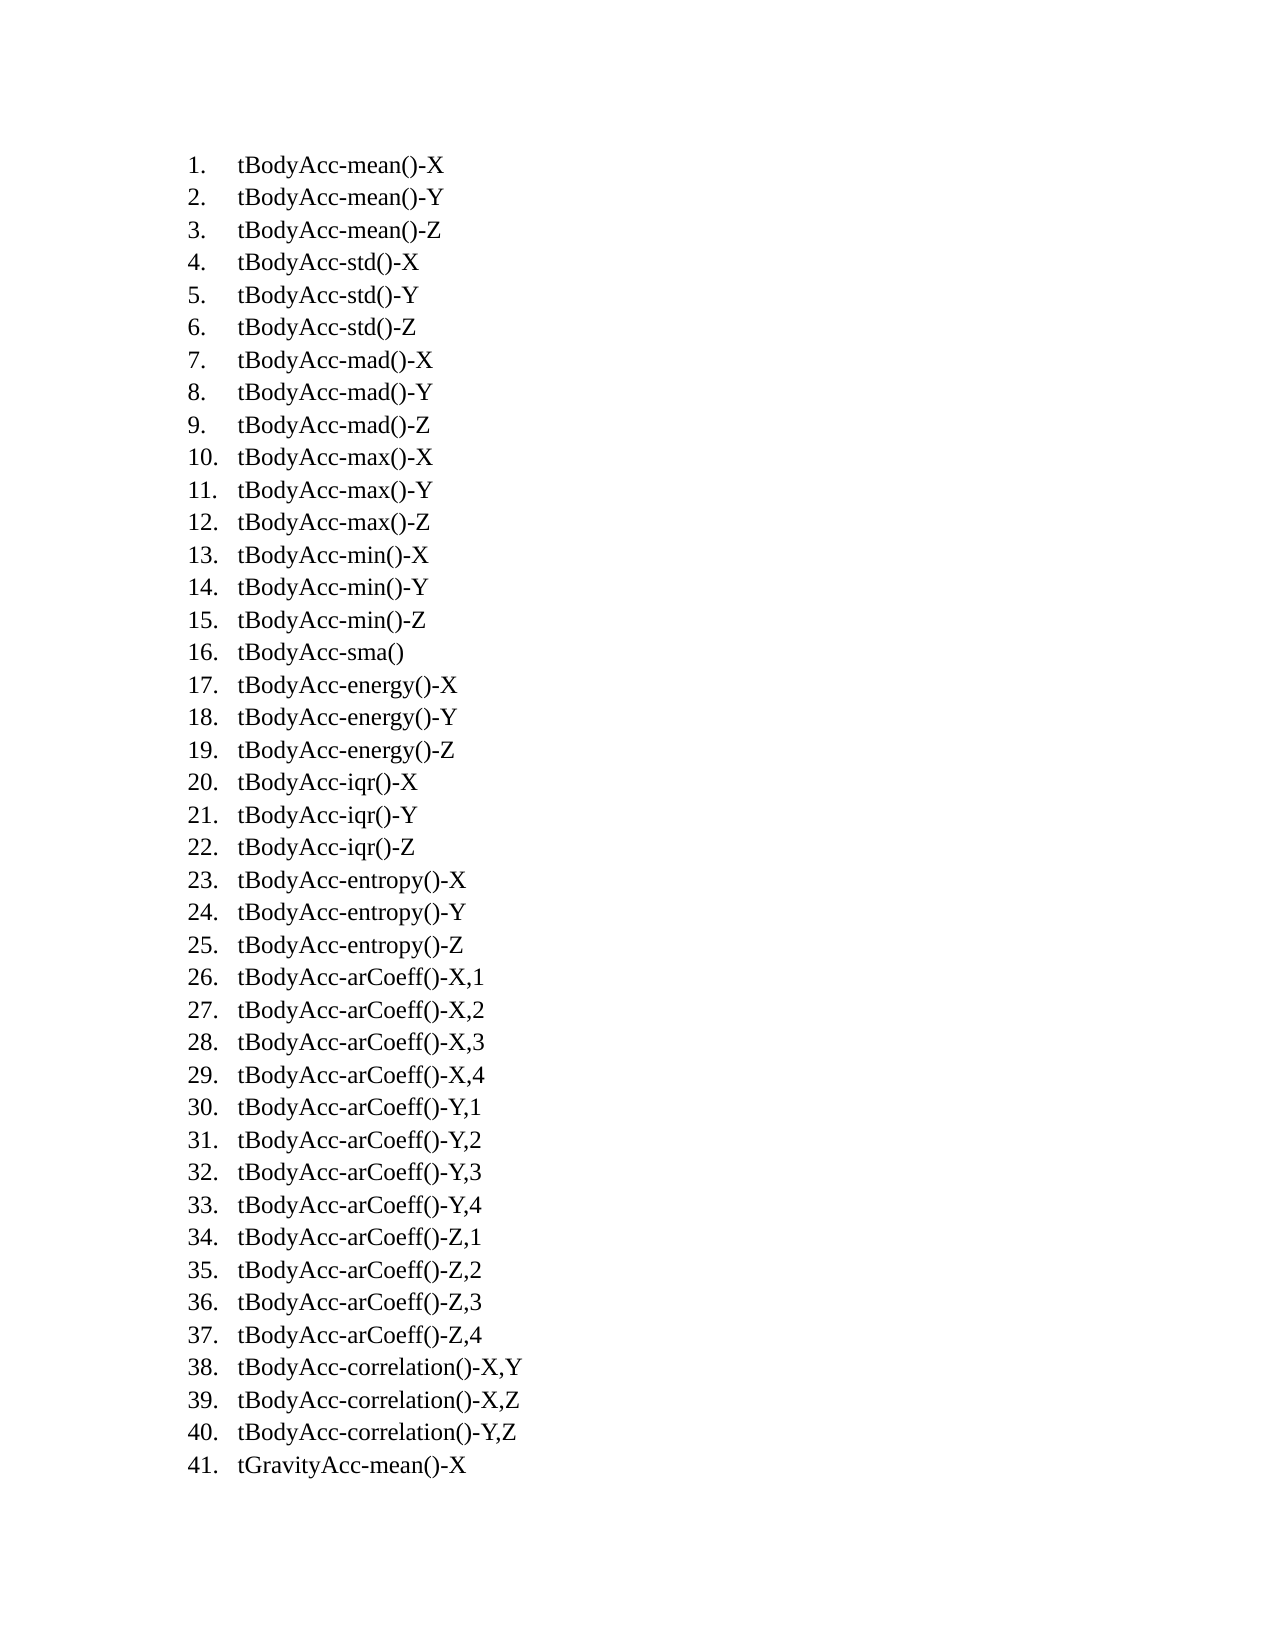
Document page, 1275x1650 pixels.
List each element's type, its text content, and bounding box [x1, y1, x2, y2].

list tBodyAcc-entropy()-X [187, 865, 1087, 894]
list tBodyAcc-entropy()-Z [187, 930, 1087, 959]
list tBodyAcc-iqr()-X [187, 767, 1087, 796]
list tBodyAcc-correlation()-Y,Z [187, 1417, 1087, 1446]
list tBodyAcc-arCoeff()-Z,4 [187, 1320, 1087, 1349]
list tBodyAcc-energy()-Z [187, 735, 1087, 764]
list tBodyAcc-min()-Y [187, 572, 1087, 601]
list tBodyAcc-mean()-Y [187, 182, 1087, 211]
list tBodyAcc-arCoeff()-Z,2 [187, 1255, 1087, 1284]
list tBodyAcc-std()-Y [187, 280, 1087, 309]
list tBodyAcc-energy()-Y [187, 702, 1087, 731]
list tBodyAcc-arCoeff()-Y,1 [187, 1092, 1087, 1121]
list tBodyAcc-arCoeff()-Y,4 [187, 1190, 1087, 1219]
list tBodyAcc-std()-X [187, 247, 1087, 276]
list tBodyAcc-arCoeff()-Y,2 [187, 1125, 1087, 1154]
list tBodyAcc-min()-X [187, 540, 1087, 569]
list tBodyAcc-energy()-X [187, 670, 1087, 699]
list tBodyAcc-min()-Z [187, 605, 1087, 634]
list tBodyAcc-arCoeff()-X,2 [187, 995, 1087, 1024]
list tBodyAcc-max()-X [187, 442, 1087, 471]
list tBodyAcc-entropy()-Y [187, 897, 1087, 926]
list tBodyAcc-max()-Z [187, 507, 1087, 536]
list tBodyAcc-arCoeff()-Z,1 [187, 1222, 1087, 1251]
list tBodyAcc-mad()-Y [187, 377, 1087, 406]
list tBodyAcc-arCoeff()-X,1 [187, 962, 1087, 991]
list tBodyAcc-sma() [187, 637, 1087, 666]
list tBodyAcc-iqr()-Y [187, 800, 1087, 829]
list tBodyAcc-arCoeff()-X,4 [187, 1060, 1087, 1089]
list tGravityAcc-mean()-X [187, 1450, 1087, 1479]
list tBodyAcc-correlation()-X,Z [187, 1385, 1087, 1414]
list tBodyAcc-std()-Z [187, 312, 1087, 341]
list tBodyAcc-arCoeff()-X,3 [187, 1027, 1087, 1056]
list tBodyAcc-max()-Y [187, 475, 1087, 504]
list tBodyAcc-mad()-Z [187, 410, 1087, 439]
list tBodyAcc-arCoeff()-Z,3 [187, 1287, 1087, 1316]
list tBodyAcc-mean()-X [187, 150, 1087, 179]
list tBodyAcc-correlation()-X,Y [187, 1352, 1087, 1381]
list tBodyAcc-arCoeff()-Y,3 [187, 1157, 1087, 1186]
list tBodyAcc-mad()-X [187, 345, 1087, 374]
list tBodyAcc-mean()-Z [187, 215, 1087, 244]
list tBodyAcc-iqr()-Z [187, 832, 1087, 861]
